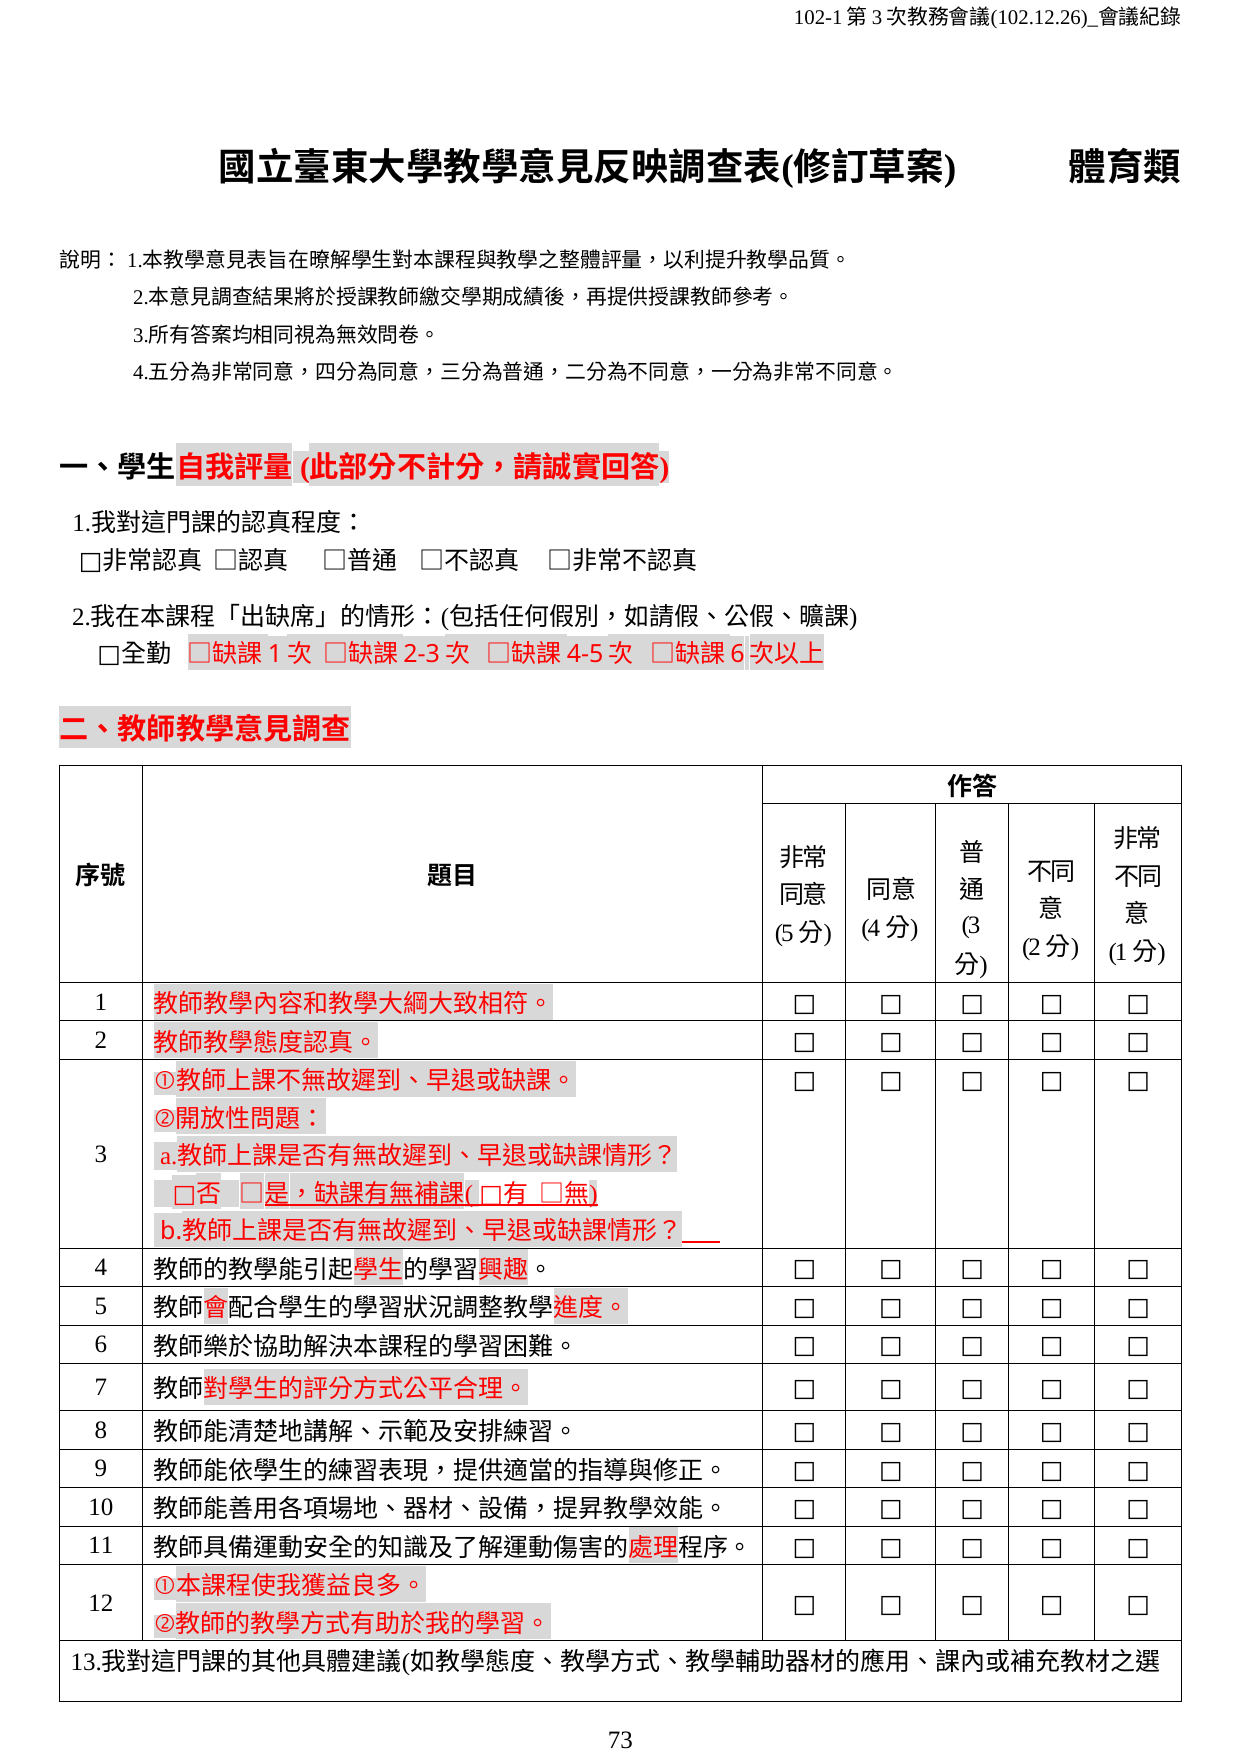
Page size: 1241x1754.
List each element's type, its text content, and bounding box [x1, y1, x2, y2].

table_cell 教師對學生的評分方式公平合理。 [143, 1364, 762, 1410]
table_cell 非常 不同意 (1分) [1095, 804, 1181, 982]
table_cell □ [936, 1411, 1008, 1448]
table_header 題目 [143, 766, 762, 982]
table_cell □ [763, 1249, 845, 1286]
table_cell 教師會配合學生的學習狀況調整教學進度。 [143, 1287, 762, 1324]
table_cell □ [846, 983, 935, 1020]
table_cell □ [846, 1287, 935, 1324]
table_cell □ [1095, 1060, 1181, 1247]
text 2.本意見調查結果將於授課教師繳交學期成績後，再提供授課教師參考。 [133, 277, 1181, 314]
table_cell 教師樂於協助解決本課程的學習困難。 [143, 1326, 762, 1363]
table_cell □ [1009, 1249, 1094, 1286]
text 說明： 1.本教學意見表旨在暸解學生對本課程與教學之整體評量，以利提升教學品質。 [59, 239, 1181, 277]
table_cell 10 [60, 1488, 142, 1526]
text 二、教師教學意見調查 [59, 689, 1181, 764]
table_cell □ [763, 1450, 845, 1487]
table_cell 4 [60, 1249, 142, 1286]
table_cell □ [936, 1364, 1008, 1410]
table_cell 11 [60, 1527, 142, 1564]
table_cell □ [1009, 1527, 1094, 1564]
table_cell 教師教學態度認真。 [143, 1021, 762, 1059]
table_cell □ [936, 1565, 1008, 1640]
table_cell □ [936, 983, 1008, 1020]
table_cell □ [1009, 1021, 1094, 1059]
table_cell □ [763, 1326, 845, 1363]
table_cell □ [1009, 1488, 1094, 1526]
table_cell □ [763, 1527, 845, 1564]
table_cell □ [1095, 1527, 1181, 1564]
table_cell 8 [60, 1411, 142, 1448]
table_cell □ [936, 1488, 1008, 1526]
table_cell 6 [60, 1326, 142, 1363]
table_cell 本課程使我獲益良多。 教師的教學方式有助於我的學習。 [143, 1565, 762, 1640]
table_header 序號 [60, 766, 142, 982]
table_cell □ [763, 1488, 845, 1526]
table_cell 13.我對這門課的其他具體建議(如教學態度、教學方式、教學輔助器材的應用、課內或補充教材之選 [60, 1641, 1181, 1701]
table_cell □ [763, 1411, 845, 1448]
table_cell □ [846, 1450, 935, 1487]
table_cell □ [1095, 1326, 1181, 1363]
table_cell □ [1009, 1060, 1094, 1247]
text 4.五分為非常同意，四分為同意，三分為普通，二分為不同意，一分為非常不同意。 [133, 352, 1181, 389]
table_cell □ [1009, 983, 1094, 1020]
table_cell □ [846, 1060, 935, 1247]
table_cell 12 [60, 1565, 142, 1640]
table_cell 教師上課不無故遲到、早退或缺課。 開放性問題： a.教師上課是否有無故遲到、早退或缺課情形？ □否 □是，缺課有無補課( □有 □無) b.教師上課是否有無故遲到、早退或缺課情形？ [143, 1060, 762, 1247]
table_cell □ [1095, 1021, 1181, 1059]
table_cell □ [936, 1527, 1008, 1564]
table_header 作答 [763, 766, 1181, 803]
table_cell □ [763, 983, 845, 1020]
table_cell 教師能善用各項場地、器材、設備，提昇教學效能。 [143, 1488, 762, 1526]
table_cell 教師具備運動安全的知識及了解運動傷害的處理程序。 [143, 1527, 762, 1564]
table_cell □ [1095, 1249, 1181, 1286]
text 3.所有答案均相同視為無效問卷。 [133, 314, 1181, 352]
table_cell □ [936, 1450, 1008, 1487]
table_cell □ [763, 1021, 845, 1059]
table_cell 7 [60, 1364, 142, 1410]
table_cell □ [936, 1060, 1008, 1247]
table_cell 普通 (3分) [936, 804, 1008, 982]
table_cell □ [763, 1287, 845, 1324]
table_cell 教師能清楚地講解、示範及安排練習。 [143, 1411, 762, 1448]
table_cell □ [936, 1287, 1008, 1324]
table_cell 同意 (4分) [846, 804, 935, 982]
table_cell 非常 同意 (5分) [763, 804, 845, 982]
table_cell □ [1095, 1450, 1181, 1487]
table_cell □ [1009, 1565, 1094, 1640]
table_cell □ [936, 1249, 1008, 1286]
table_cell □ [936, 1021, 1008, 1059]
table_cell □ [1095, 1565, 1181, 1640]
table_cell 教師的教學能引起學生的學習興趣。 [143, 1249, 762, 1286]
table_cell □ [1009, 1411, 1094, 1448]
table_cell □ [846, 1021, 935, 1059]
table_cell □ [846, 1527, 935, 1564]
table_cell 5 [60, 1287, 142, 1324]
table_cell 教師能依學生的練習表現，提供適當的指導與修正。 [143, 1450, 762, 1487]
table_cell □ [1009, 1287, 1094, 1324]
table_cell □ [846, 1364, 935, 1410]
table_cell □ [763, 1060, 845, 1247]
table_cell □ [1095, 1364, 1181, 1410]
text 國立臺東大學教學意見反映調查表(修訂草案) 體育類 [59, 127, 1181, 202]
table_cell 1 [60, 983, 142, 1020]
table_cell □ [846, 1565, 935, 1640]
table_cell □ [1095, 1488, 1181, 1526]
table_cell 2 [60, 1021, 142, 1059]
text □非常認真 □認真 □普通 □不認真 □非常不認真 [59, 539, 1181, 577]
text 一、學生自我評量 (此部分不計分，請誠實回答) [59, 427, 1181, 502]
table_cell □ [763, 1364, 845, 1410]
text 2.我在本課程「出缺席」的情形：(包括任何假別，如請假、公假、曠課) [62, 596, 1181, 633]
table_cell 教師教學內容和教學大綱大致相符。 [143, 983, 762, 1020]
table_cell 3 [60, 1060, 142, 1247]
table_cell □ [1009, 1326, 1094, 1363]
table_cell □ [1095, 1411, 1181, 1448]
table_cell □ [846, 1326, 935, 1363]
table_cell □ [1009, 1450, 1094, 1487]
table_cell 不同意 (2分) [1009, 804, 1094, 982]
text 1.我對這門課的認真程度： [63, 502, 1181, 539]
table_cell □ [846, 1249, 935, 1286]
table_cell □ [1095, 1287, 1181, 1324]
text □全勤 □缺課1次 □缺課2-3次 □缺課4-5次 □缺課6次以上 [59, 633, 1181, 671]
table_cell □ [1009, 1364, 1094, 1410]
table_cell □ [846, 1488, 935, 1526]
table_cell □ [936, 1326, 1008, 1363]
table_cell □ [1095, 983, 1181, 1020]
table_cell □ [846, 1411, 935, 1448]
table_cell □ [763, 1565, 845, 1640]
table_cell 9 [60, 1450, 142, 1487]
